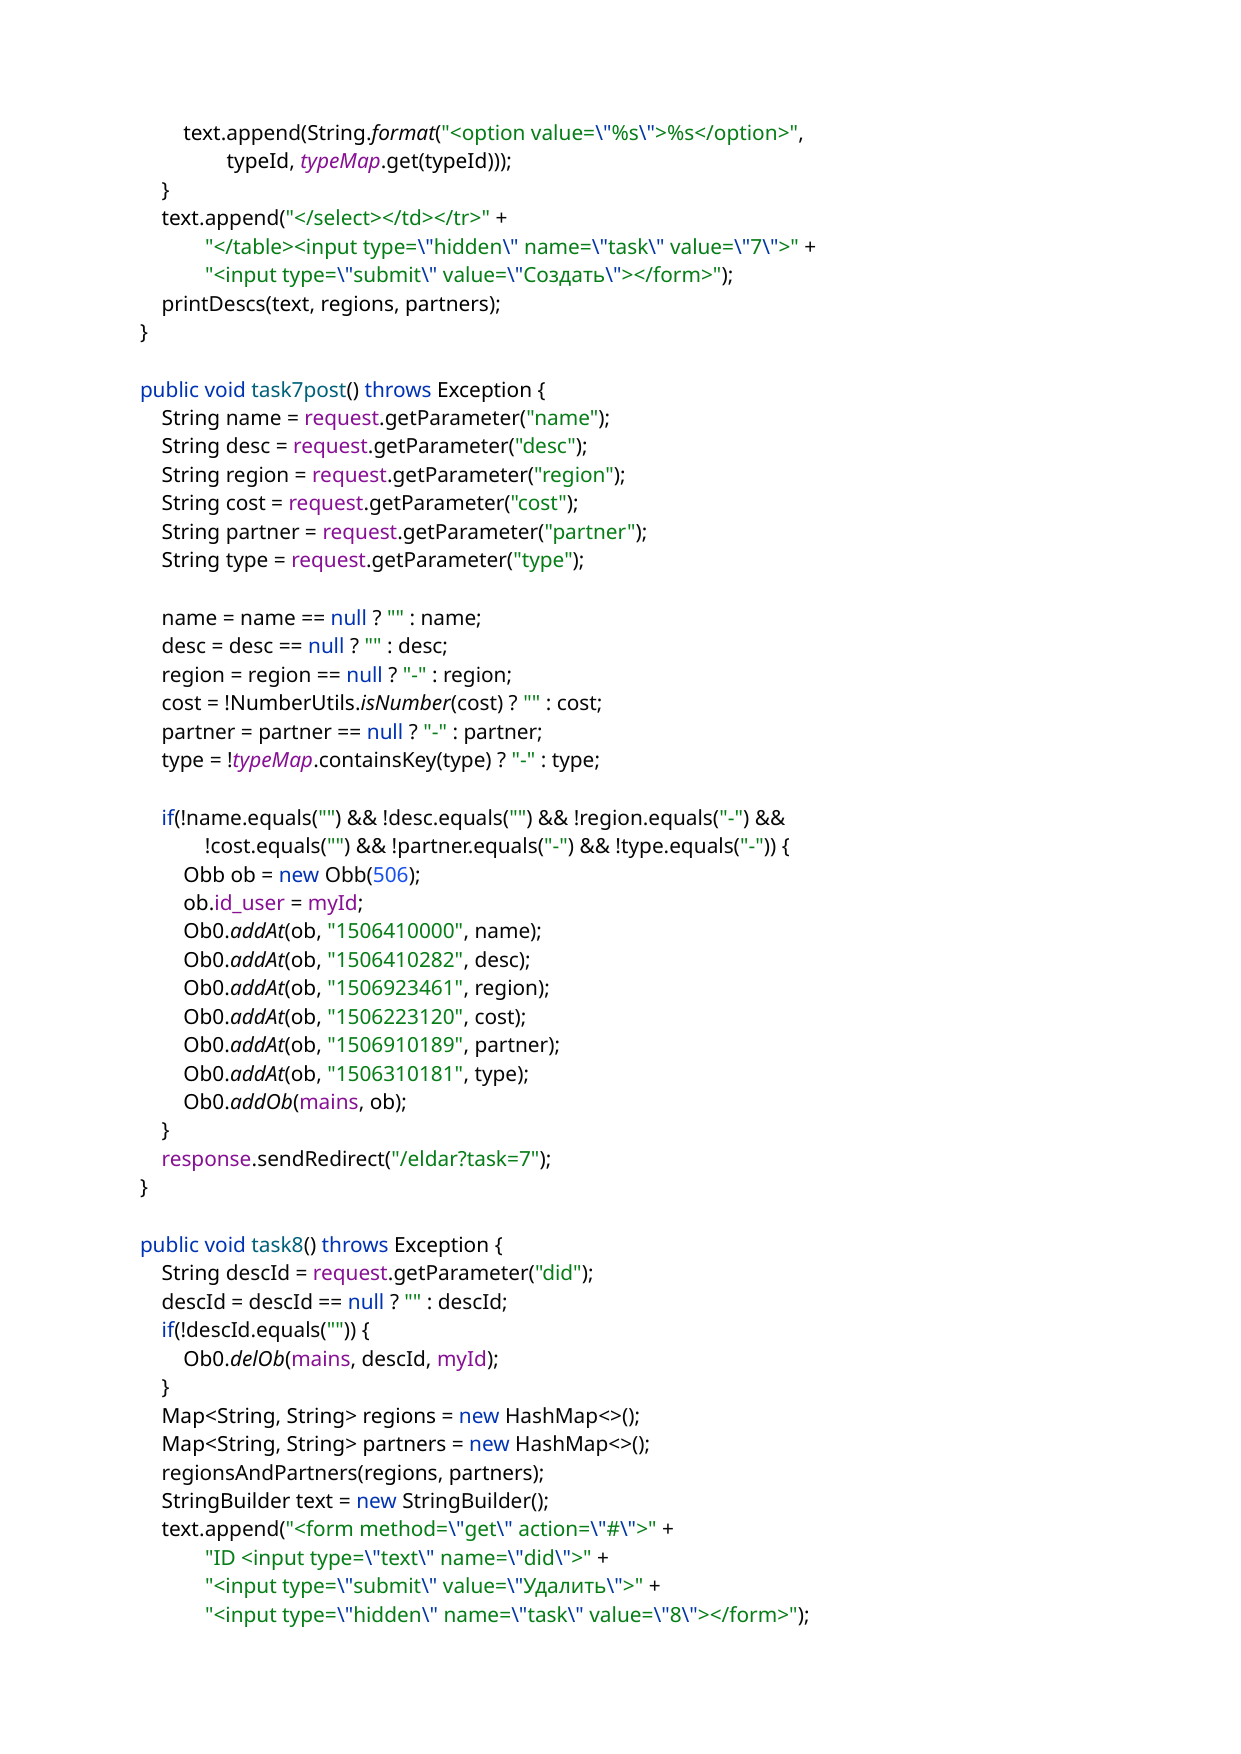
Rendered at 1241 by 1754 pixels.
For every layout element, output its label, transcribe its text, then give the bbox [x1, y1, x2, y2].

text text.append(String.format("<option value=\"%s\">%s</option>", typeId, typeMap.get(typeId))); } text.append("</select></td></tr>" + "</table><input type=\"hidden\" name=\"task\" value=\"7\">" + "<input type=\"submit\" value=\"Создать\"></form>"); printDescs(text, regions, partners); } public void task7post() throws Exception { String name = request.getParameter("name"); String desc = request.getParameter("desc"); String region = request.getParameter("region"); String cost = request.getParameter("cost"); String partner = request.getParameter("partner"); String type = request.getParameter("type"); name = name == null ? "" : name; desc = desc == null ? "" : desc; region = region == null ? "-" : region; cost = !NumberUtils.isNumber(cost) ? "" : cost; partner = partner == null ? "-" : partner; type = !typeMap.containsKey(type) ? "-" : type; if(!name.equals("") && !desc.equals("") && !region.equals("-") && !cost.equals("") && !partner.equals("-") && !type.equals("-")) { Obb ob = new Obb(506); ob.id_user = myId; Ob0.addAt(ob, "1506410000", name); Ob0.addAt(ob, "1506410282", desc); Ob0.addAt(ob, "1506923461", region); Ob0.addAt(ob, "1506223120", cost); Ob0.addAt(ob, "1506910189", partner); Ob0.addAt(ob, "1506310181", type); Ob0.addOb(mains, ob); } response.sendRedirect("/eldar?task=7"); } public void task8() throws Exception { String descId = request.getParameter("did"); descId = descId == null ? "" : descId; if(!descId.equals("")) { Ob0.delOb(mains, descId, myId); } Map<String, String> regions = new HashMap<>(); Map<String, String> partners = new HashMap<>(); regionsAndPartners(regions, partners); StringBuilder text = new StringBuilder(); text.append("<form method=\"get\" action=\"#\">" + "ID <input type=\"text\" name=\"did\">" + "<input type=\"submit\" value=\"Удалить\">" + "<input type=\"hidden\" name=\"task\" value=\"8\"></form>"); [118, 118, 1122, 1628]
